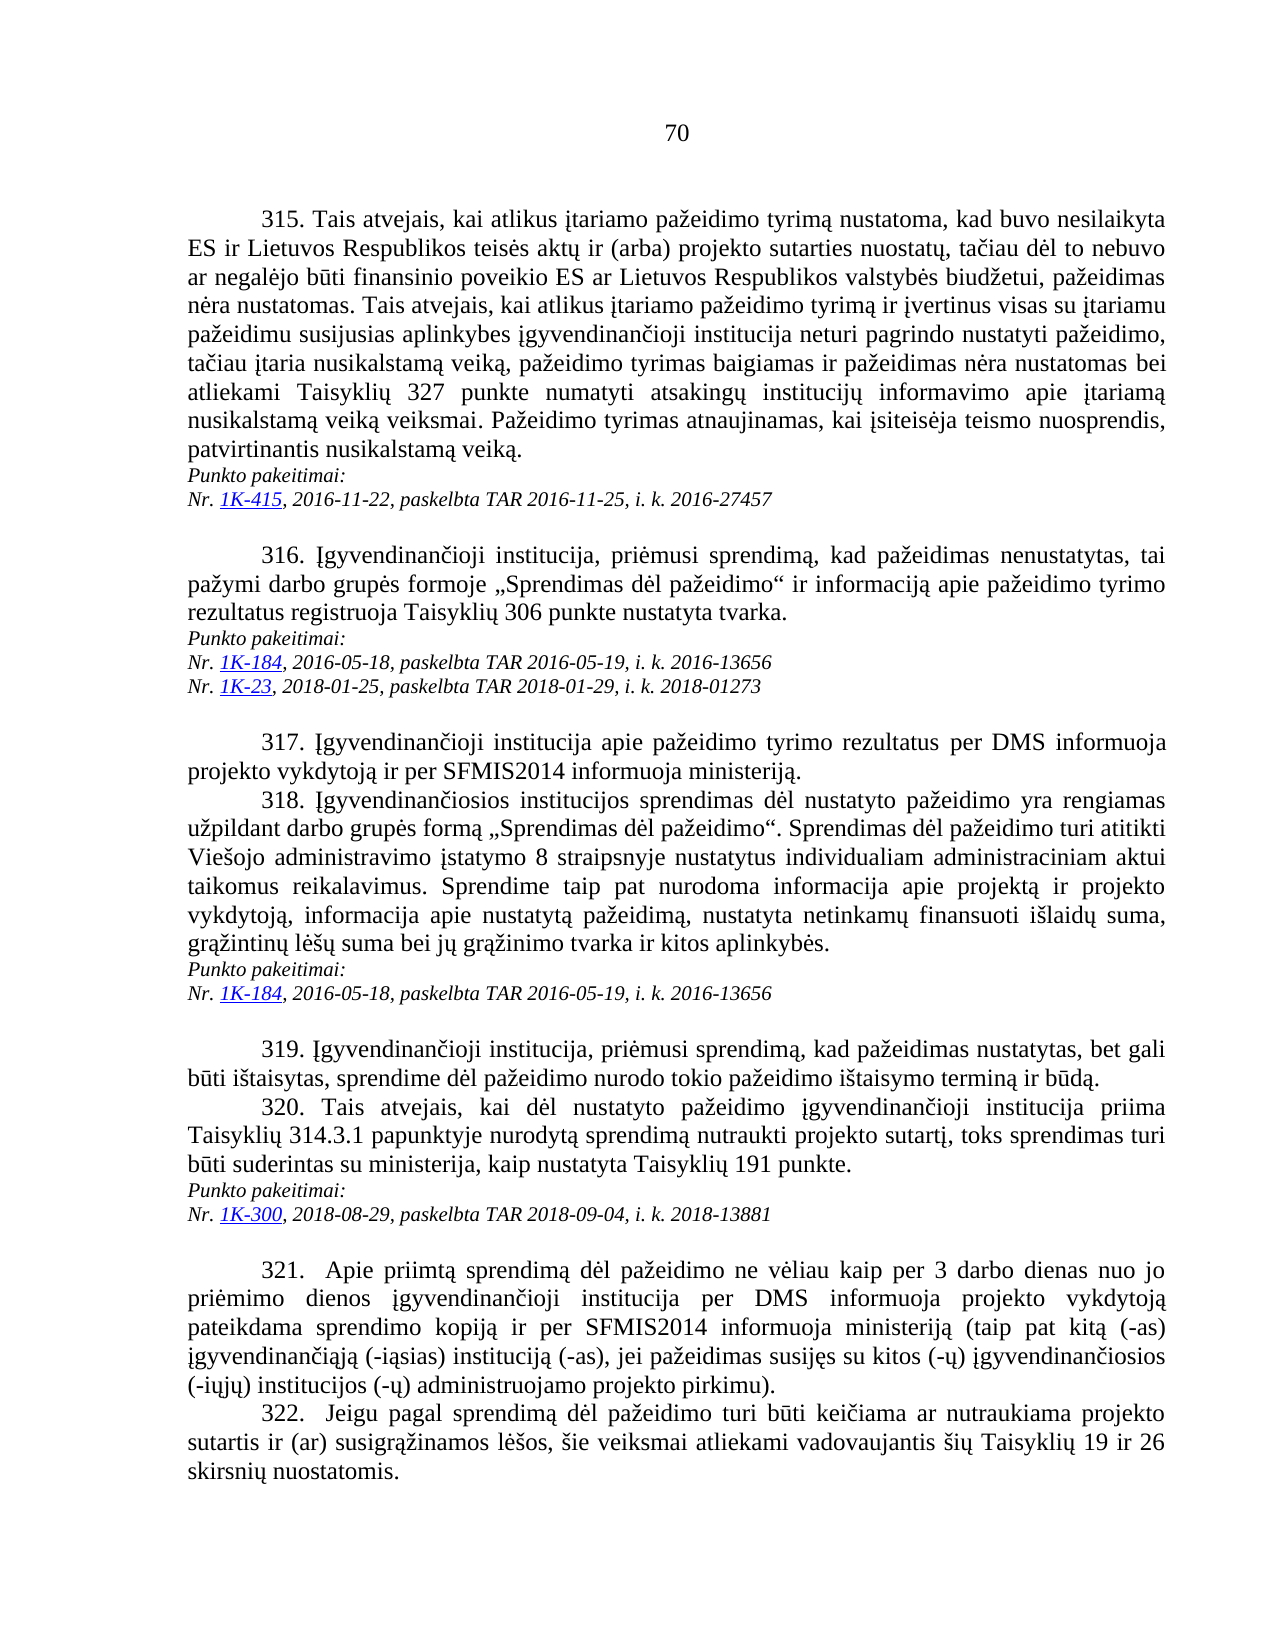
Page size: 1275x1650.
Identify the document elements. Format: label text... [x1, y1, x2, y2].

text Punkto pakeitimai: [187, 463, 1167, 487]
text 320. Tais atvejais, kai dėl nustatyto pažeidimo įgyvendinančioji institucija priima Taisyklių 314.3.1 papunktyje nurodytą sprendimą nutraukti projekto sutartį, toks sprendimas turi būti suderintas su ministerija, kaip nustatyta Taisyklių 191 punkte. [187, 1092, 1167, 1178]
text Nr. 1K-415, 2016-11-22, paskelbta TAR 2016-11-25, i. k. 2016-27457 [187, 487, 1167, 511]
text Punkto pakeitimai: [187, 957, 1167, 981]
text Punkto pakeitimai: [187, 1178, 1167, 1202]
text 322. Jeigu pagal sprendimą dėl pažeidimo turi būti keičiama ar nutraukiama projekto sutartis ir (ar) susigrąžinamos lėšos, šie veiksmai atliekami vadovaujantis šių Taisyklių 19 ir 26 skirsnių nuostatomis. [187, 1398, 1167, 1485]
text 321. Apie priimtą sprendimą dėl pažeidimo ne vėliau kaip per 3 darbo dienas nuo jo priėmimo dienos įgyvendinančioji institucija per DMS informuoja projekto vykdytoją pateikdama sprendimo kopiją ir per SFMIS2014 informuoja ministeriją (taip pat kitą (-as) įgyvendinančiąją (-iąsias) instituciją (-as), jei pažeidimas susijęs su kitos (-ų) įgyvendinančiosios (-iųjų) institucijos (-ų) administruojamo projekto pirkimu). [187, 1255, 1167, 1398]
text Nr. 1K-184, 2016-05-18, paskelbta TAR 2016-05-19, i. k. 2016-13656 [187, 981, 1167, 1005]
text 316. Įgyvendinančioji institucija, priėmusi sprendimą, kad pažeidimas nenustatytas, tai pažymi darbo grupės formoje „Sprendimas dėl pažeidimo“ ir informaciją apie pažeidimo tyrimo rezultatus registruoja Taisyklių 306 punkte nustatyta tvarka. [187, 540, 1167, 626]
text Nr. 1K-300, 2018-08-29, paskelbta TAR 2018-09-04, i. k. 2018-13881 [187, 1202, 1167, 1226]
text Nr. 1K-23, 2018-01-25, paskelbta TAR 2018-01-29, i. k. 2018-01273 [187, 674, 1167, 698]
text Punkto pakeitimai: [187, 626, 1167, 650]
text 318. Įgyvendinančiosios institucijos sprendimas dėl nustatyto pažeidimo yra rengiamas užpildant darbo grupės formą „Sprendimas dėl pažeidimo“. Sprendimas dėl pažeidimo turi atitikti Viešojo administravimo įstatymo 8 straipsnyje nustatytus individualiam administraciniam aktui taikomus reikalavimus. Sprendime taip pat nurodoma informacija apie projektą ir projekto vykdytoją, informacija apie nustatytą pažeidimą, nustatyta netinkamų finansuoti išlaidų suma, grąžintinų lėšų suma bei jų grąžinimo tvarka ir kitos aplinkybės. [187, 785, 1167, 957]
text 317. Įgyvendinančioji institucija apie pažeidimo tyrimo rezultatus per DMS informuoja projekto vykdytoją ir per SFMIS2014 informuoja ministeriją. [187, 727, 1167, 785]
text 319. Įgyvendinančioji institucija, priėmusi sprendimą, kad pažeidimas nustatytas, bet gali būti ištaisytas, sprendime dėl pažeidimo nurodo tokio pažeidimo ištaisymo terminą ir būdą. [187, 1034, 1167, 1092]
text 315. Tais atvejais, kai atlikus įtariamo pažeidimo tyrimą nustatoma, kad buvo nesilaikyta ES ir Lietuvos Respublikos teisės aktų ir (arba) projekto sutarties nuostatų, tačiau dėl to nebuvo ar negalėjo būti finansinio poveikio ES ar Lietuvos Respublikos valstybės biudžetui, pažeidimas nėra nustatomas. Tais atvejais, kai atlikus įtariamo pažeidimo tyrimą ir įvertinus visas su įtariamu pažeidimu susijusias aplinkybes įgyvendinančioji institucija neturi pagrindo nustatyti pažeidimo, tačiau įtaria nusikalstamą veiką, pažeidimo tyrimas baigiamas ir pažeidimas nėra nustatomas bei atliekami Taisyklių 327 punkte numatyti atsakingų institucijų informavimo apie įtariamą nusikalstamą veiką veiksmai. Pažeidimo tyrimas atnaujinamas, kai įsiteisėja teismo nuosprendis, patvirtinantis nusikalstamą veiką. [187, 204, 1167, 463]
text Nr. 1K-184, 2016-05-18, paskelbta TAR 2016-05-19, i. k. 2016-13656 [187, 650, 1167, 674]
